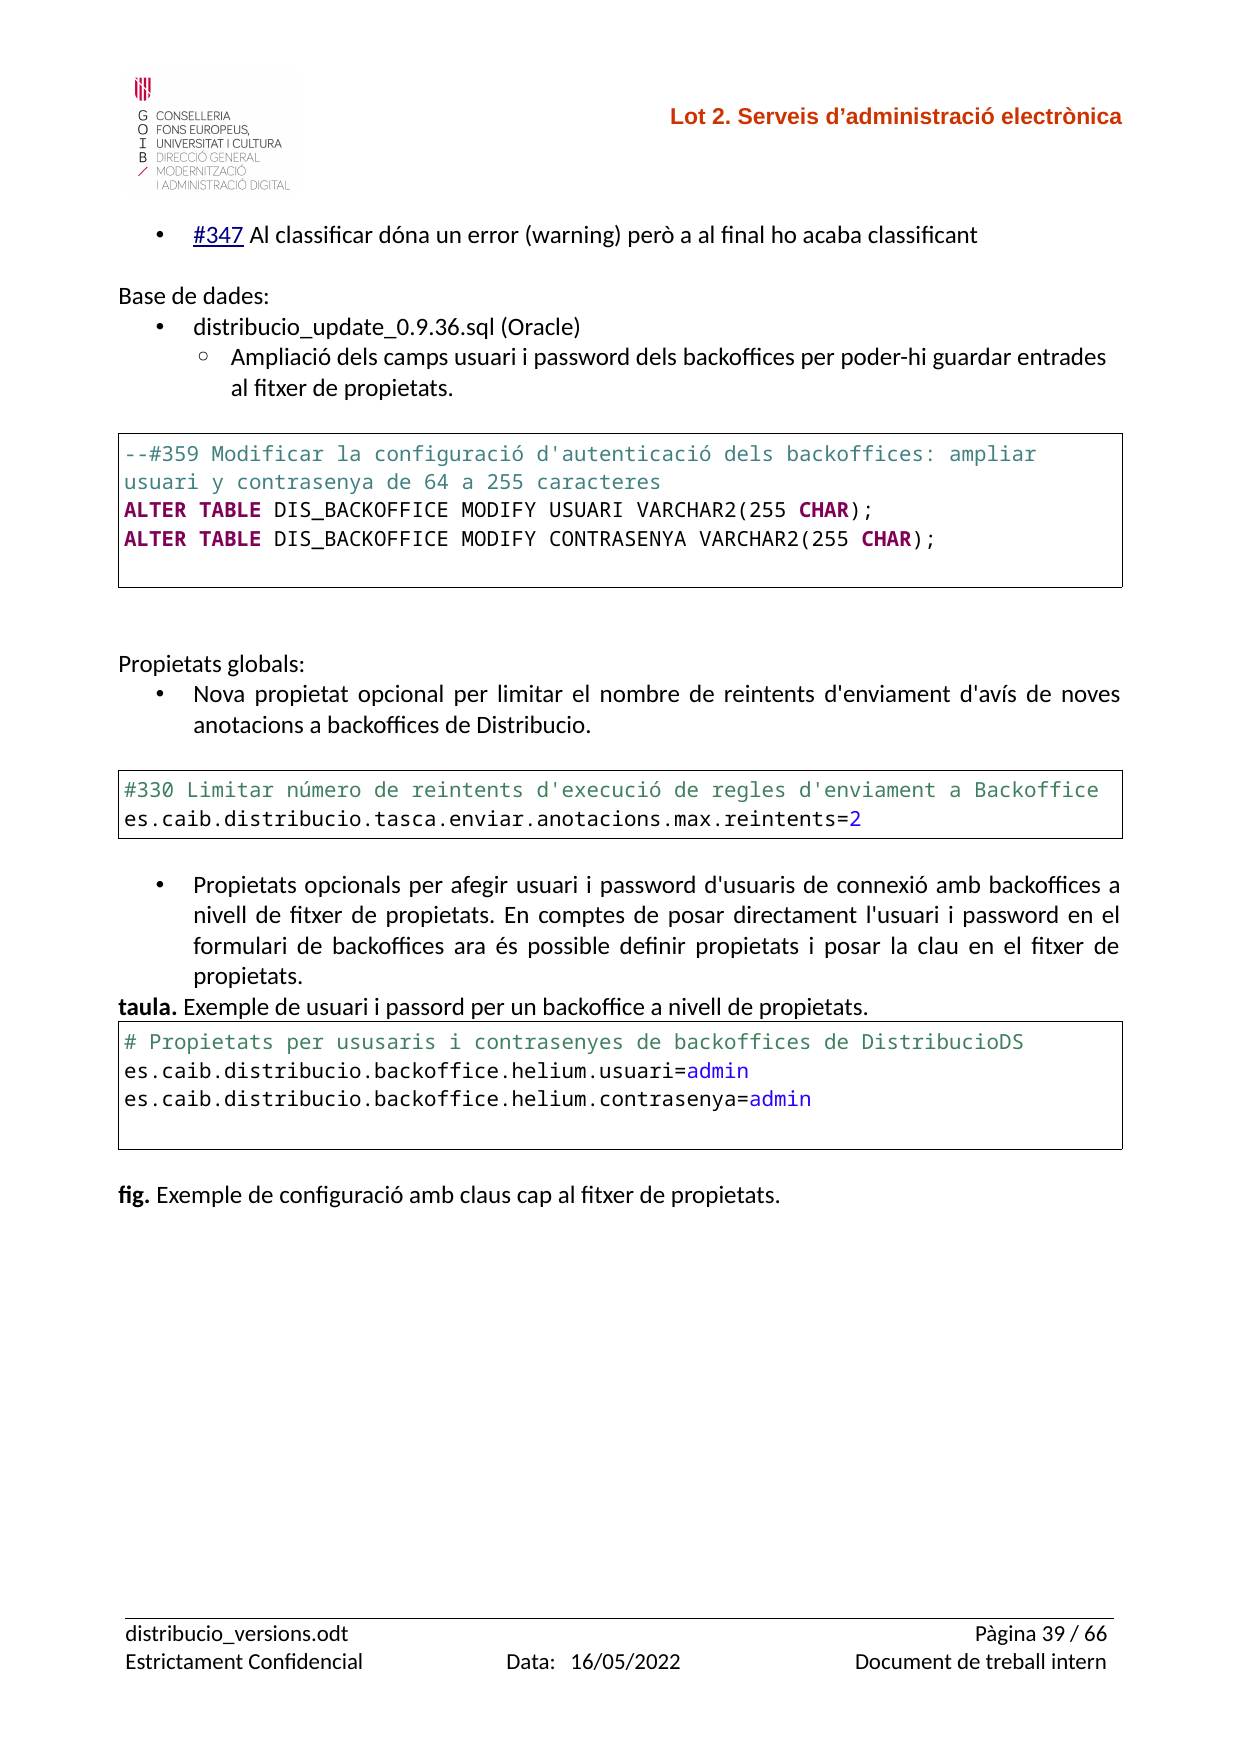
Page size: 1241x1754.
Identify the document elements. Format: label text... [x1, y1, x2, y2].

list Nova propietat opcional per limitar el nombre de reintents d'enviament d'avís de noves anotacions a backoffices de Distribucio. [156, 678, 1122, 739]
text taula. Exemple de usuari i passord per un backoffice a nivell de propietats. [118, 991, 1122, 1021]
list Propietats opcionals per afegir usuari i password d'usuaris de connexió amb backoffices a nivell de fitxer de propietats. En comptes de posar directament l'usuari i password en el formulari de backoffices ara és possible definir propietats i posar la clau en el fitxer de propietats. [156, 869, 1122, 991]
list distribucio_update_0.9.36.sql (Oracle) [156, 311, 1122, 341]
table_header #330 Limitar número de reintents d'execució de regles d'enviament a Backoffice es.caib.distribucio.tasca.enviar.anotacions.max.reintents=2 [119, 771, 1122, 838]
text Base de dades: [118, 280, 1122, 311]
list #347 Al classificar dóna un error (warning) però a al final ho acaba classificant [156, 219, 1122, 250]
text fig. Exemple de configuració amb claus cap al fitxer de propietats. [118, 1179, 1122, 1210]
text Propietats globals: [118, 648, 1122, 678]
table_header --#359 Modificar la configuració d'autenticació dels backoffices: ampliar usuari y contrasenya de 64 a 255 caracteres ALTER TABLE DIS_BACKOFFICE MODIFY USUARI VARCHAR2(255 CHAR); ALTER TABLE DIS_BACKOFFICE MODIFY CONTRASENYA VARCHAR2(255 CHAR); [119, 434, 1122, 587]
table_header # Propietats per ususaris i contrasenyes de backoffices de DistribucioDS es.caib.distribucio.backoffice.helium.usuari=admin es.caib.distribucio.backoffice.helium.contrasenya=admin [119, 1022, 1122, 1149]
list Ampliació dels camps usuari i password dels backoffices per poder-hi guardar entrades al fitxer de propietats. [193, 341, 1122, 402]
picture [126, 70, 299, 197]
